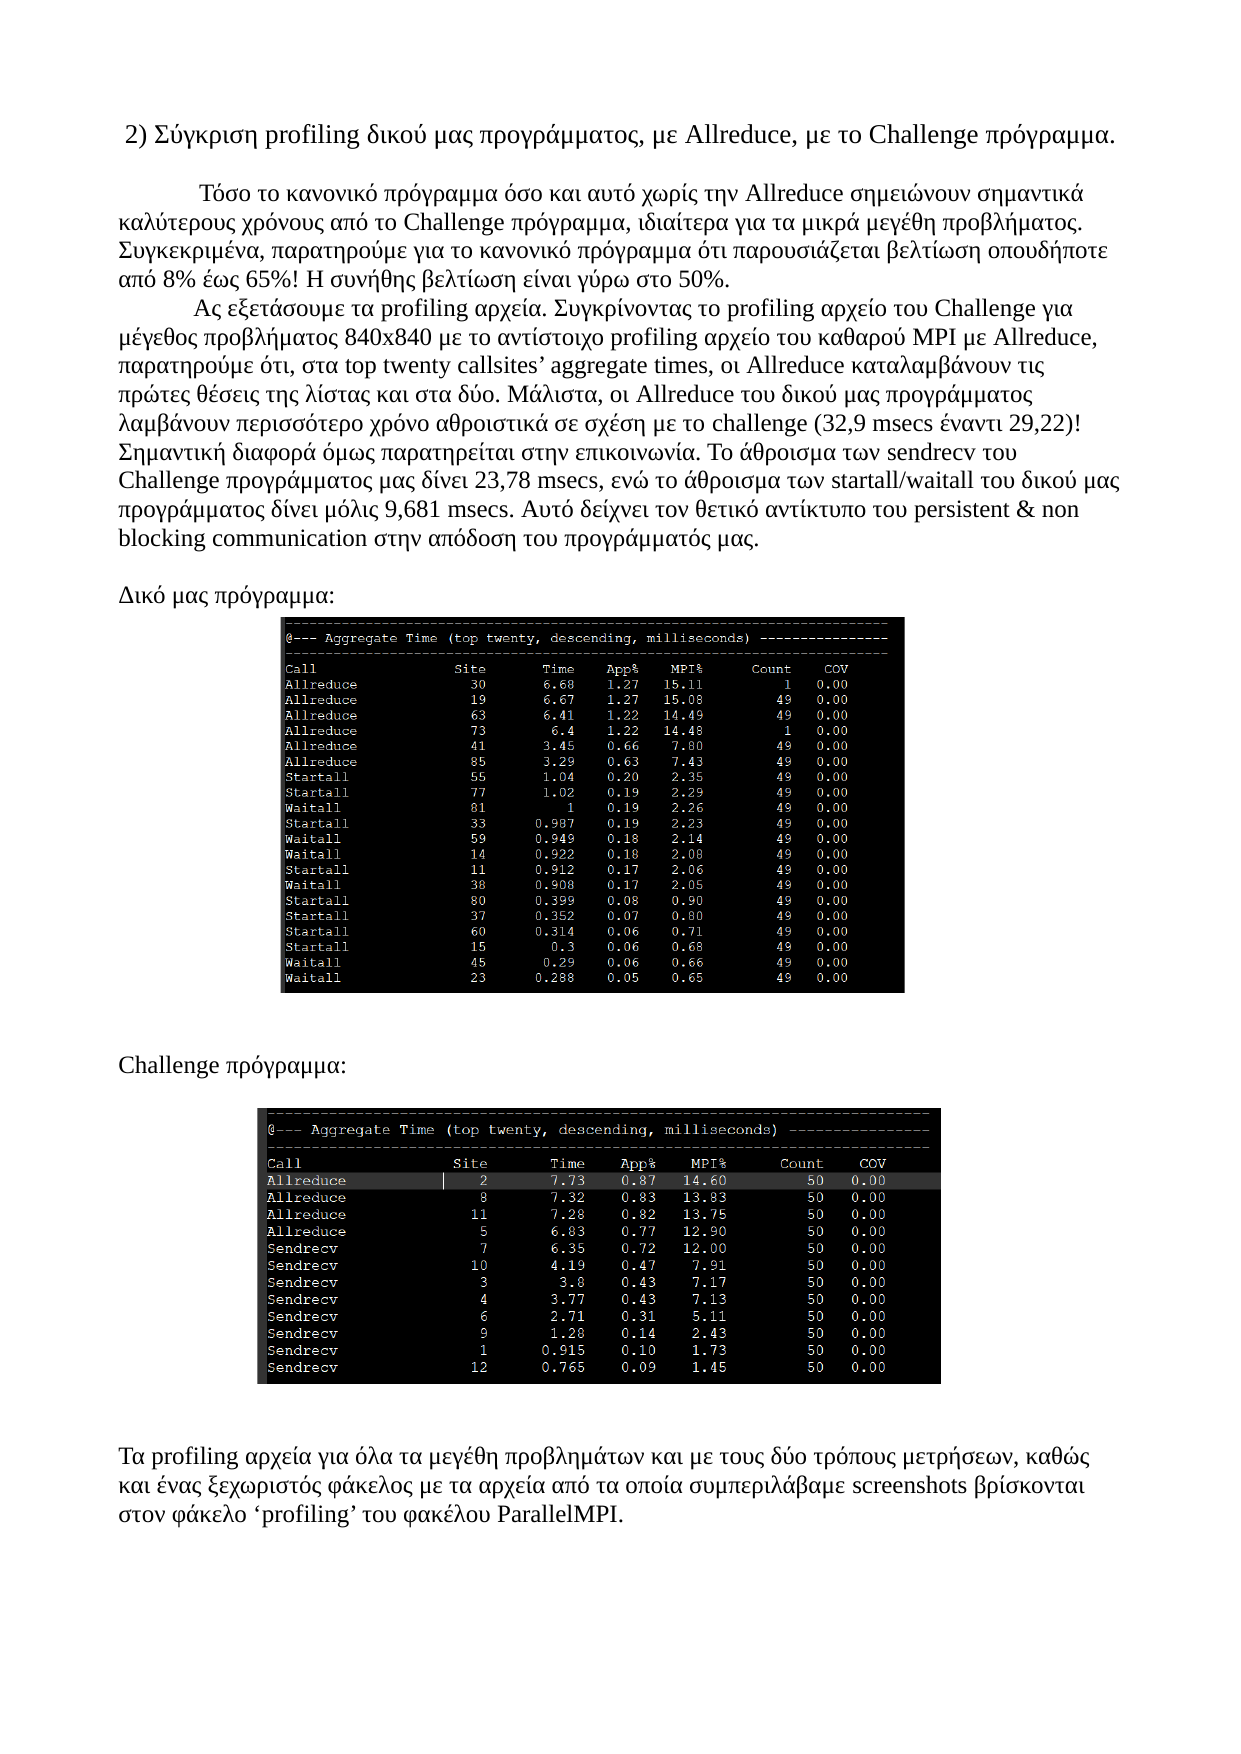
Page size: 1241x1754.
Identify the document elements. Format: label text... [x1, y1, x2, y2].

text Τα profiling αρχεία για όλα τα μεγέθη προβλημάτων και με τους δύο τρόπους μετρήσεων, καθώς και ένας ξεχωριστός φάκελος με τα αρχεία από τα οποία συμπεριλάβαμε screenshots βρίσκονται στον φάκελο ‘profiling’ του φακέλου ParallelMPI. [118, 1441, 1122, 1528]
text Δικό μας πρόγραμμα: [118, 581, 1122, 609]
text Challenge πρόγραμμα: [118, 1050, 1122, 1078]
text 2) Σύγκριση profiling δικού μας προγράμματος, με Allreduce, με το Challenge πρόγραμμα. [118, 118, 1122, 149]
text Ας εξετάσουμε τα profiling αρχεία. Συγκρίνοντας το profiling αρχείο του Challenge για μέγεθος προβλήματος 840x840 με το αντίστοιχο profiling αρχείο του καθαρού MPI με Allreduce, παρατηρούμε ότι, στα top twenty callsites’ aggregate times, οι Allreduce καταλαμβάνουν τις πρώτες θέσεις της λίστας και στα δύο. Μάλιστα, οι Allreduce του δικού μας προγράμματος λαμβάνουν περισσότερο χρόνο αθροιστικά σε σχέση με το challenge (32,9 msecs έναντι 29,22)! Σημαντική διαφορά όμως παρατηρείται στην επικοινωνία. Το άθροισμα των sendrecv του Challenge προγράμματος μας δίνει 23,78 msecs, ενώ το άθροισμα των startall/waitall του δικού μας προγράμματος δίνει μόλις 9,681 msecs. Αυτό δείχνει τον θετικό αντίκτυπο του persistent & non blocking communication στην απόδοση του προγράμματός μας. [118, 293, 1122, 552]
text Τόσο το κανονικό πρόγραμμα όσο και αυτό χωρίς την Allreduce σημειώνουν σημαντικά καλύτερους χρόνους από το Challenge πρόγραμμα, ιδιαίτερα για τα μικρά μεγέθη προβλήματος. [118, 178, 1122, 236]
text Συγκεκριμένα, παρατηρούμε για το κανονικό πρόγραμμα ότι παρουσιάζεται βελτίωση οπουδήποτε από 8% έως 65%! Η συνήθης βελτίωση είναι γύρω στο 50%. [118, 236, 1122, 293]
picture [280, 617, 905, 993]
picture [257, 1108, 941, 1384]
